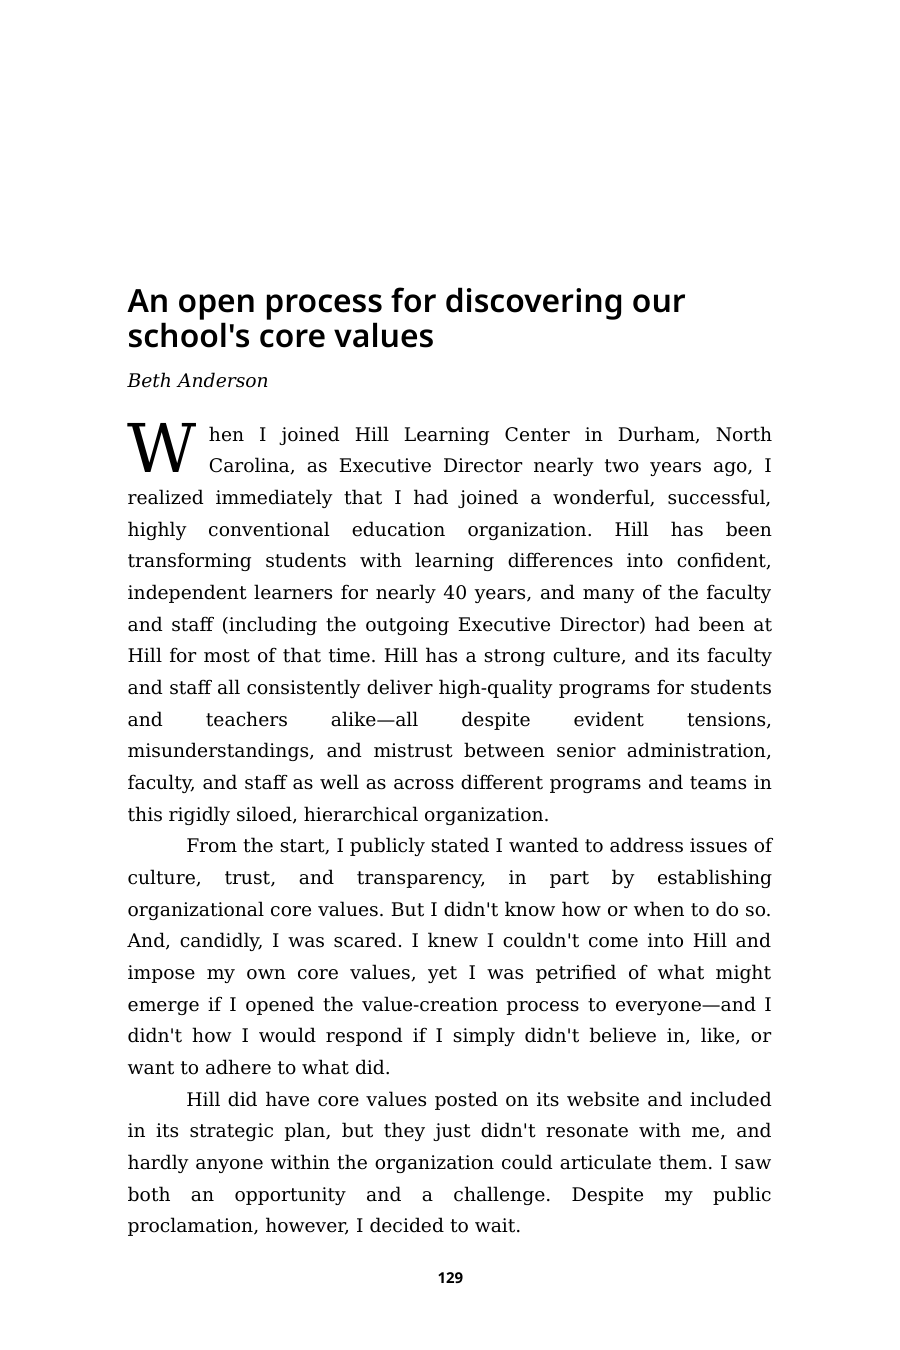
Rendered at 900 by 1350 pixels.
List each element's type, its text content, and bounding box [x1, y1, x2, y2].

text From the start, I publicly stated I wanted to address issues of culture, trust, and transparency, in part by establishing organizational core values. But I didn't know how or when to do so. And, candidly, I was scared. I knew I couldn't come into Hill and impose my own core values, yet I was petrified of what might emerge if I opened the value-creation process to everyone—and I didn't how I would respond if I simply didn't believe in, like, or want to adhere to what did. [127, 836, 772, 1079]
subtitle An open process for discovering our school's core values [127, 283, 772, 357]
text Beth Anderson [127, 370, 772, 392]
text Hill did have core values posted on its website and included in its strategic plan, but they just didn't resonate with me, and hardly anyone within the organization could articulate them. I saw both an opportunity and a challenge. Despite my public proclamation, however, I decided to wait. [127, 1089, 772, 1237]
text When I joined Hill Learning Center in Durham, North Carolina, as Executive Director nearly two years ago, I realized immediately that I had joined a wonderful, successful, highly conventional education organization. Hill has been transforming students with learning differences into confident, independent learners for nearly 40 years, and many of the faculty and staff (including the outgoing Executive Director) had been at Hill for most of that time. Hill has a strong culture, and its faculty and staff all consistently deliver high-quality programs for students and teachers alike—all despite evident tensions, misunderstandings, and mistrust between senior administration, faculty, and staff as well as across different programs and teams in this rigidly siloed, hierarchical organization. [127, 424, 772, 826]
